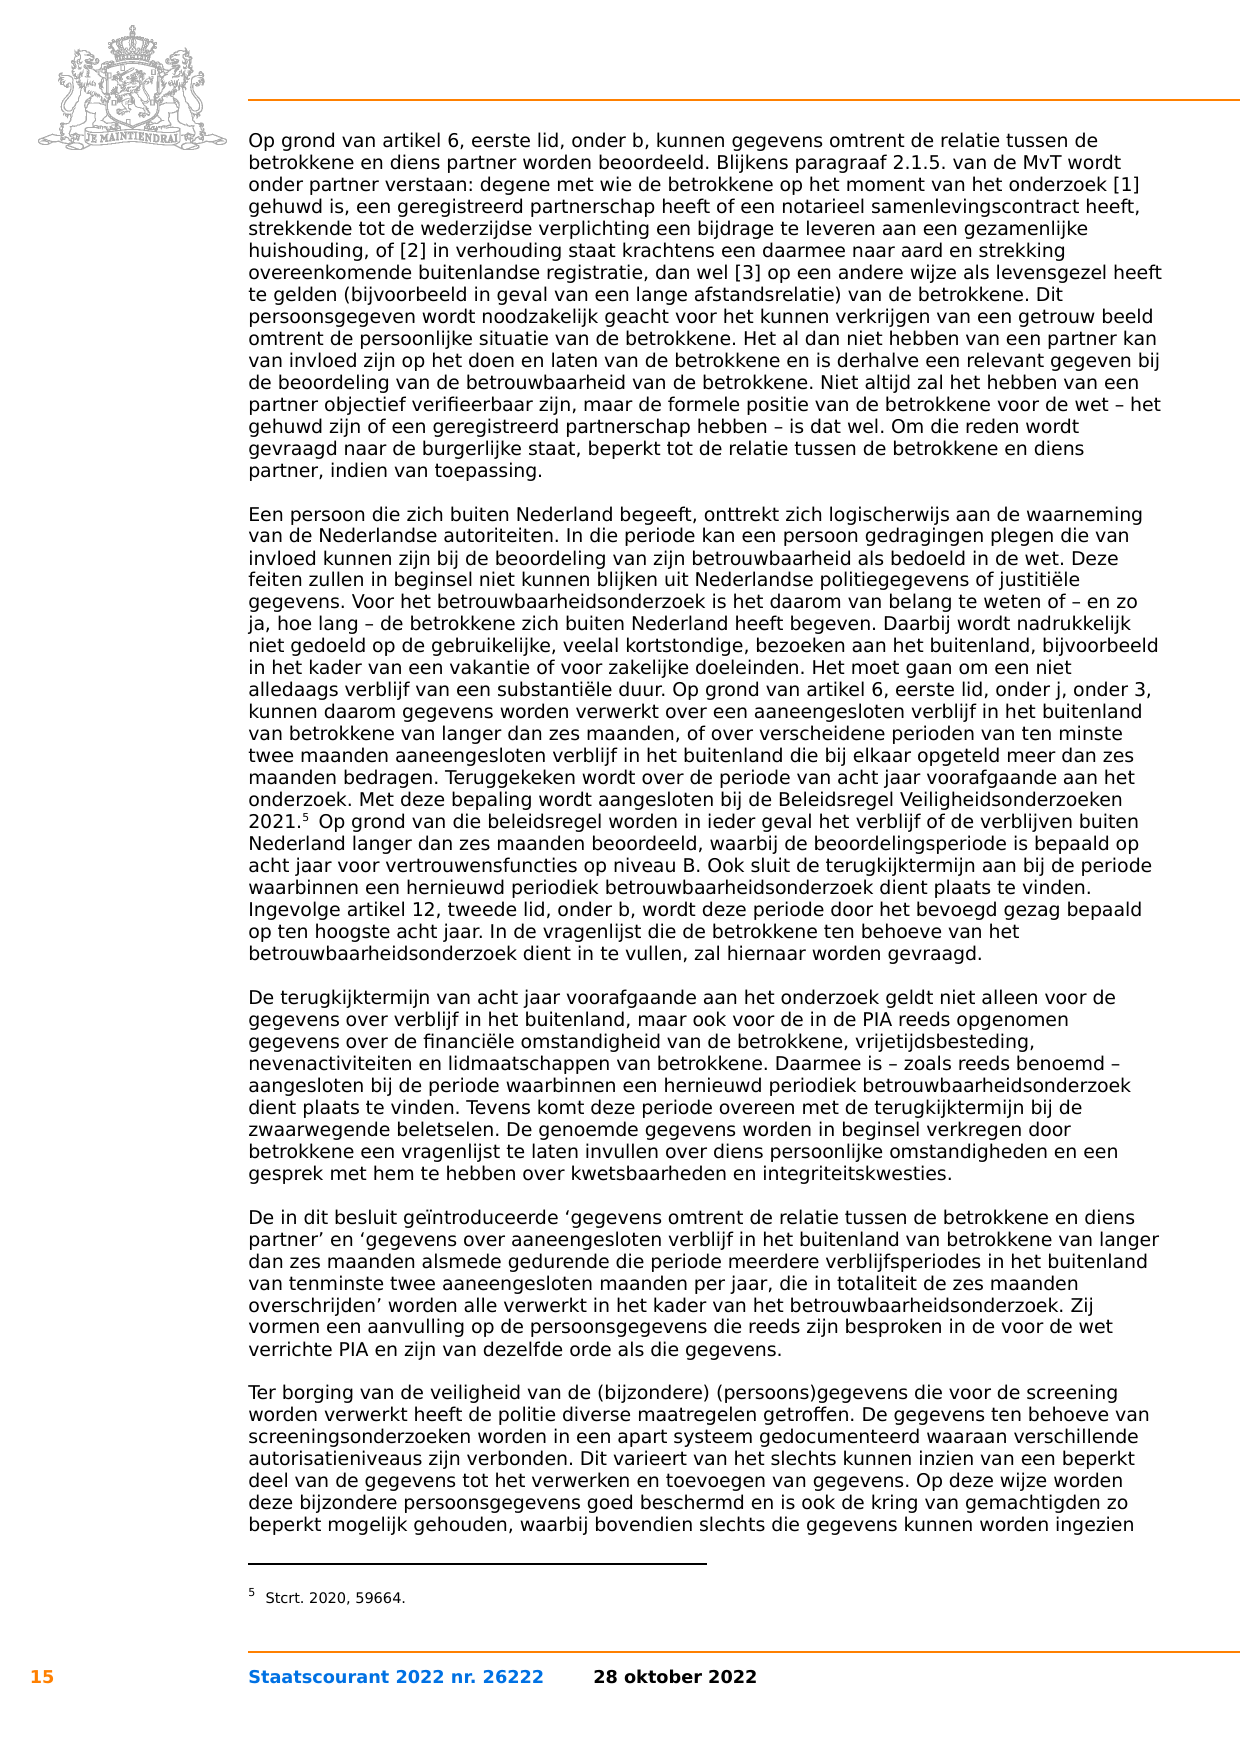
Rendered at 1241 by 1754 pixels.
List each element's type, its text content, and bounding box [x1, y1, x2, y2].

text De in dit besluit geïntroduceerde ‘gegevens omtrent de relatie tussen de betrokkene en diens partner’ en ‘gegevens over aaneengesloten verblijf in het buitenland van betrokkene van langer dan zes maanden alsmede gedurende die periode meerdere verblijfsperiodes in het buitenland van tenminste twee aaneengesloten maanden per jaar, die in totaliteit de zes maanden overschrijden’ worden alle verwerkt in het kader van het betrouwbaarheidsonderzoek. Zij vormen een aanvulling op de persoonsgegevens die reeds zijn besproken in de voor de wet verrichte PIA en zijn van dezelfde orde als die gegevens. [248, 1207, 1163, 1360]
text Stcrt. 2020, 59664. [248, 1586, 1163, 1608]
text Een persoon die zich buiten Nederland begeeft, onttrekt zich logischerwijs aan de waarneming van de Nederlandse autoriteiten. In die periode kan een persoon gedragingen plegen die van invloed kunnen zijn bij de beoordeling van zijn betrouwbaarheid als bedoeld in de wet. Deze feiten zullen in beginsel niet kunnen blijken uit Nederlandse politiegegevens of justitiële gegevens. Voor het betrouwbaarheidsonderzoek is het daarom van belang te weten of – en zo ja, hoe lang – de betrokkene zich buiten Nederland heeft begeven. Daarbij wordt nadrukkelijk niet gedoeld op de gebruikelijke, veelal kortstondige, bezoeken aan het buitenland, bijvoorbeeld in het kader van een vakantie of voor zakelijke doeleinden. Het moet gaan om een niet alledaags verblijf van een substantiële duur. Op grond van artikel 6, eerste lid, onder j, onder 3, kunnen daarom gegevens worden verwerkt over een aaneengesloten verblijf in het buitenland van betrokkene van langer dan zes maanden, of over verscheidene perioden van ten minste twee maanden aaneengesloten verblijf in het buitenland die bij elkaar opgeteld meer dan zes maanden bedragen. Teruggekeken wordt over de periode van acht jaar voorafgaande aan het onderzoek. Met deze bepaling wordt aangesloten bij de Beleidsregel Veiligheidsonderzoeken 2021. Op grond van die beleidsregel worden in ieder geval het verblijf of de verblijven buiten Nederland langer dan zes maanden beoordeeld, waarbij de beoordelingsperiode is bepaald op acht jaar voor vertrouwensfuncties op niveau B. Ook sluit de terugkijktermijn aan bij de periode waarbinnen een hernieuwd periodiek betrouwbaarheidsonderzoek dient plaats te vinden. Ingevolge artikel 12, tweede lid, onder b, wordt deze periode door het bevoegd gezag bepaald op ten hoogste acht jaar. In de vragenlijst die de betrokkene ten behoeve van het betrouwbaarheidsonderzoek dient in te vullen, zal hiernaar worden gevraagd. [248, 503, 1163, 965]
text Ter borging van de veiligheid van de (bijzondere) (persoons)gegevens die voor de screening worden verwerkt heeft de politie diverse maatregelen getroffen. De gegevens ten behoeve van screeningsonderzoeken worden in een apart systeem gedocumenteerd waaraan verschillende autorisatieniveaus zijn verbonden. Dit varieert van het slechts kunnen inzien van een beperkt deel van de gegevens tot het verwerken en toevoegen van gegevens. Op deze wijze worden deze bijzondere persoonsgegevens goed beschermd en is ook de kring van gemachtigden zo beperkt mogelijk gehouden, waarbij bovendien slechts die gegevens kunnen worden ingezien [248, 1382, 1163, 1536]
text Op grond van artikel 6, eerste lid, onder b, kunnen gegevens omtrent de relatie tussen de betrokkene en diens partner worden beoordeeld. Blijkens paragraaf 2.1.5. van de MvT wordt onder partner verstaan: degene met wie de betrokkene op het moment van het onderzoek [1] gehuwd is, een geregistreerd partnerschap heeft of een notarieel samenlevingscontract heeft, strekkende tot de wederzijdse verplichting een bijdrage te leveren aan een gezamenlijke huishouding, of [2] in verhouding staat krachtens een daarmee naar aard en strekking overeenkomende buitenlandse registratie, dan wel [3] op een andere wijze als levensgezel heeft te gelden (bijvoorbeeld in geval van een lange afstandsrelatie) van de betrokkene. Dit persoonsgegeven wordt noodzakelijk geacht voor het kunnen verkrijgen van een getrouw beeld omtrent de persoonlijke situatie van de betrokkene. Het al dan niet hebben van een partner kan van invloed zijn op het doen en laten van de betrokkene en is derhalve een relevant gegeven bij de beoordeling van de betrouwbaarheid van de betrokkene. Niet altijd zal het hebben van een partner objectief verifieerbaar zijn, maar de formele positie van de betrokkene voor de wet – het gehuwd zijn of een geregistreerd partnerschap hebben – is dat wel. Om die reden wordt gevraagd naar de burgerlijke staat, beperkt tot de relatie tussen de betrokkene en diens partner, indien van toepassing. [248, 130, 1163, 482]
text De terugkijktermijn van acht jaar voorafgaande aan het onderzoek geldt niet alleen voor de gegevens over verblijf in het buitenland, maar ook voor de in de PIA reeds opgenomen gegevens over de financiële omstandigheid van de betrokkene, vrijetijdsbesteding, nevenactiviteiten en lidmaatschappen van betrokkene. Daarmee is – zoals reeds benoemd – aangesloten bij de periode waarbinnen een hernieuwd periodiek betrouwbaarheidsonderzoek dient plaats te vinden. Tevens komt deze periode overeen met de terugkijktermijn bij de zwaarwegende beletselen. De genoemde gegevens worden in beginsel verkregen door betrokkene een vragenlijst te laten invullen over diens persoonlijke omstandigheden en een gesprek met hem te hebben over kwetsbaarheden en integriteitskwesties. [248, 987, 1163, 1185]
picture [38, 25, 227, 150]
